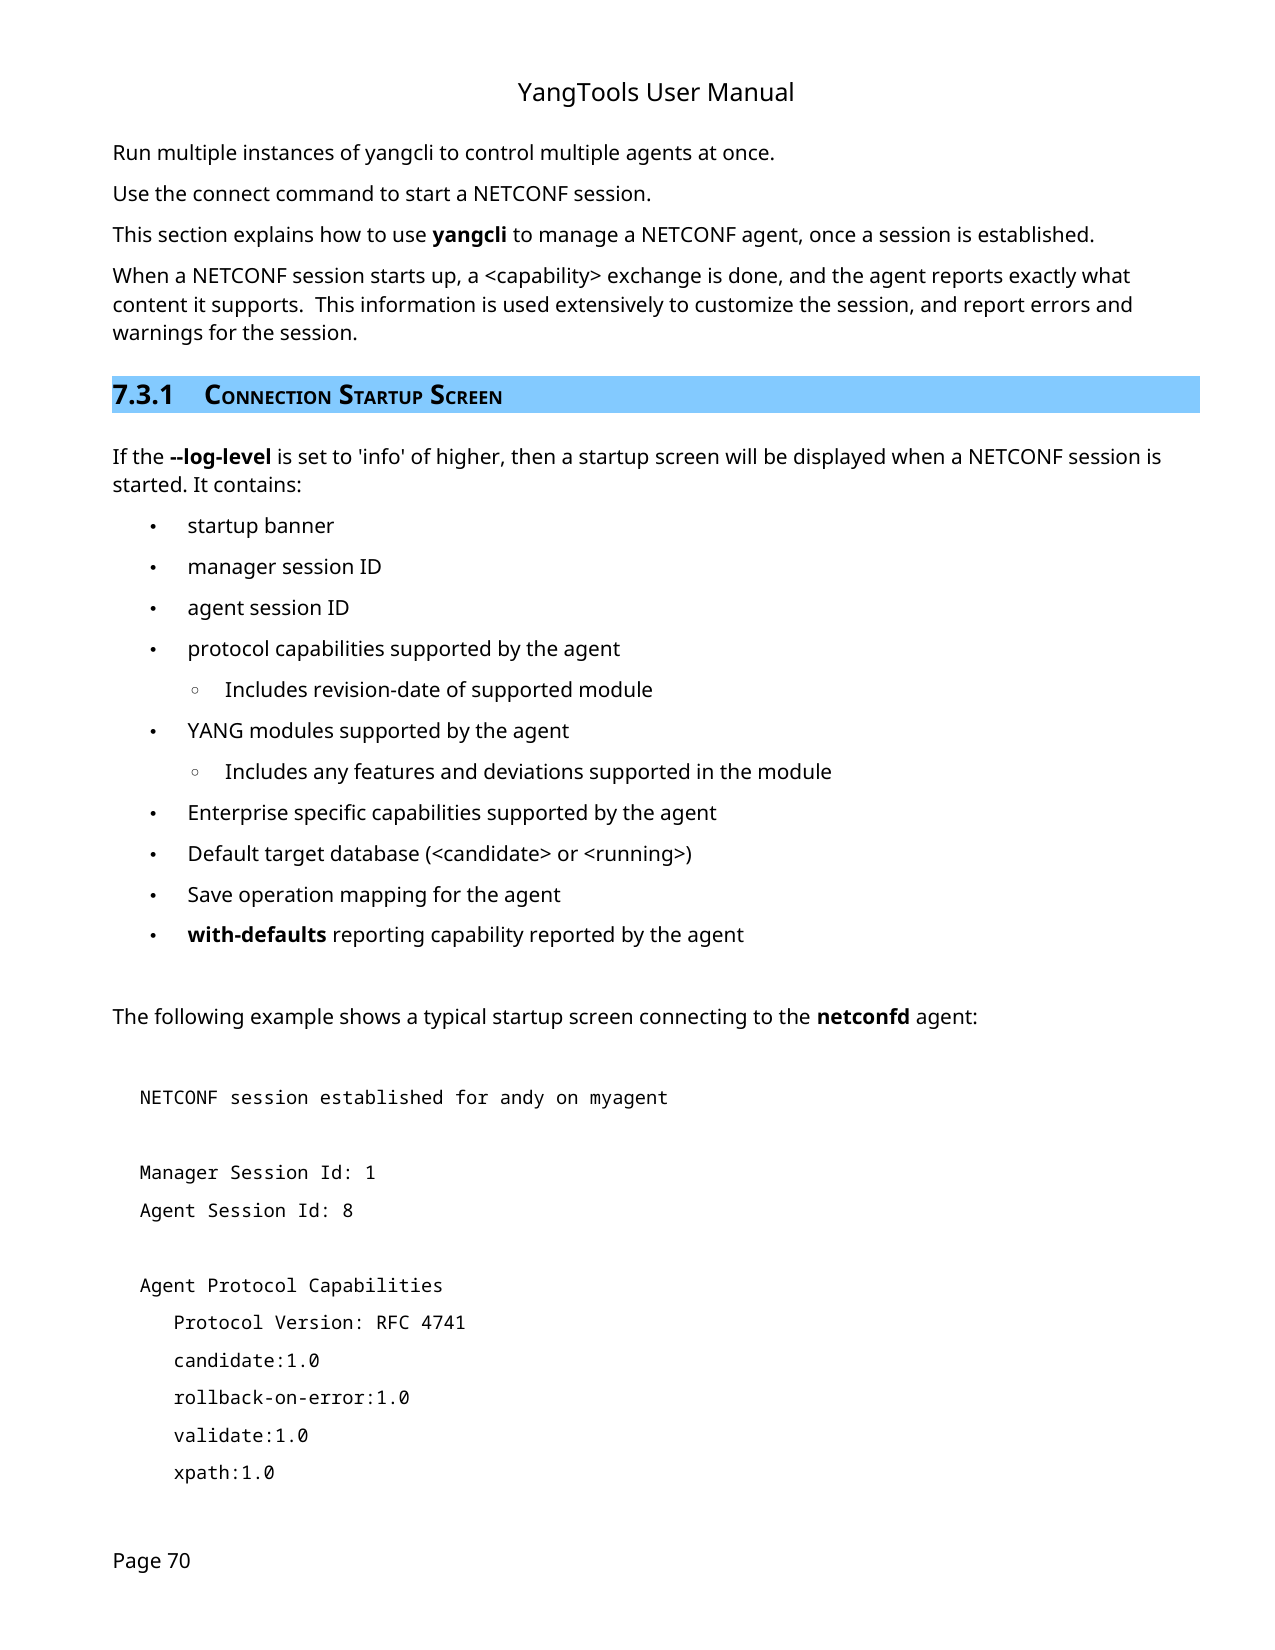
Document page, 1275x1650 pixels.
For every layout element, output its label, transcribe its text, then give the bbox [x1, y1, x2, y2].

text Protocol Version: RFC 4741 [139, 1309, 1200, 1335]
list YANG modules supported by the agent [150, 716, 1200, 744]
text xpath:1.0 [139, 1459, 1200, 1485]
text Use the connect command to start a NETCONF session. [112, 179, 1200, 208]
list agent session ID [150, 593, 1200, 622]
text This section explains how to use yangcli to manage a NETCONF agent, once a session is established. [112, 220, 1200, 249]
text Agent Protocol Capabilities [139, 1272, 1200, 1297]
text rollback-on-error:1.0 [139, 1384, 1200, 1410]
text Manager Session Id: 1 [139, 1159, 1200, 1185]
list Includes revision-date of supported module [187, 675, 1200, 703]
list Includes any features and deviations supported in the module [187, 757, 1200, 785]
list Default target database (<candidate> or <running>) [150, 839, 1200, 867]
subtitle Connection Startup Screen [112, 376, 1200, 413]
text validate:1.0 [139, 1422, 1200, 1447]
list Save operation mapping for the agent [150, 880, 1200, 908]
list with-defaults reporting capability reported by the agent [150, 921, 1200, 949]
list startup banner [150, 511, 1200, 540]
list manager session ID [150, 552, 1200, 581]
text The following example shows a typical startup screen connecting to the netconfd agent: [112, 1002, 1200, 1031]
text NETCONF session established for andy on myagent [139, 1084, 1200, 1110]
text Agent Session Id: 8 [139, 1197, 1200, 1222]
text When a NETCONF session starts up, a <capability> exchange is done, and the agent reports exactly what content it supports. This information is used extensively to customize the session, and report errors and warnings for the session. [112, 261, 1200, 347]
list protocol capabilities supported by the agent [150, 634, 1200, 662]
text If the --log-level is set to 'info' of higher, then a startup screen will be displayed when a NETCONF session is started. It contains: [112, 442, 1200, 499]
text candidate:1.0 [139, 1347, 1200, 1372]
text Run multiple instances of yangcli to control multiple agents at once. [112, 138, 1200, 167]
list Enterprise specific capabilities supported by the agent [150, 798, 1200, 826]
